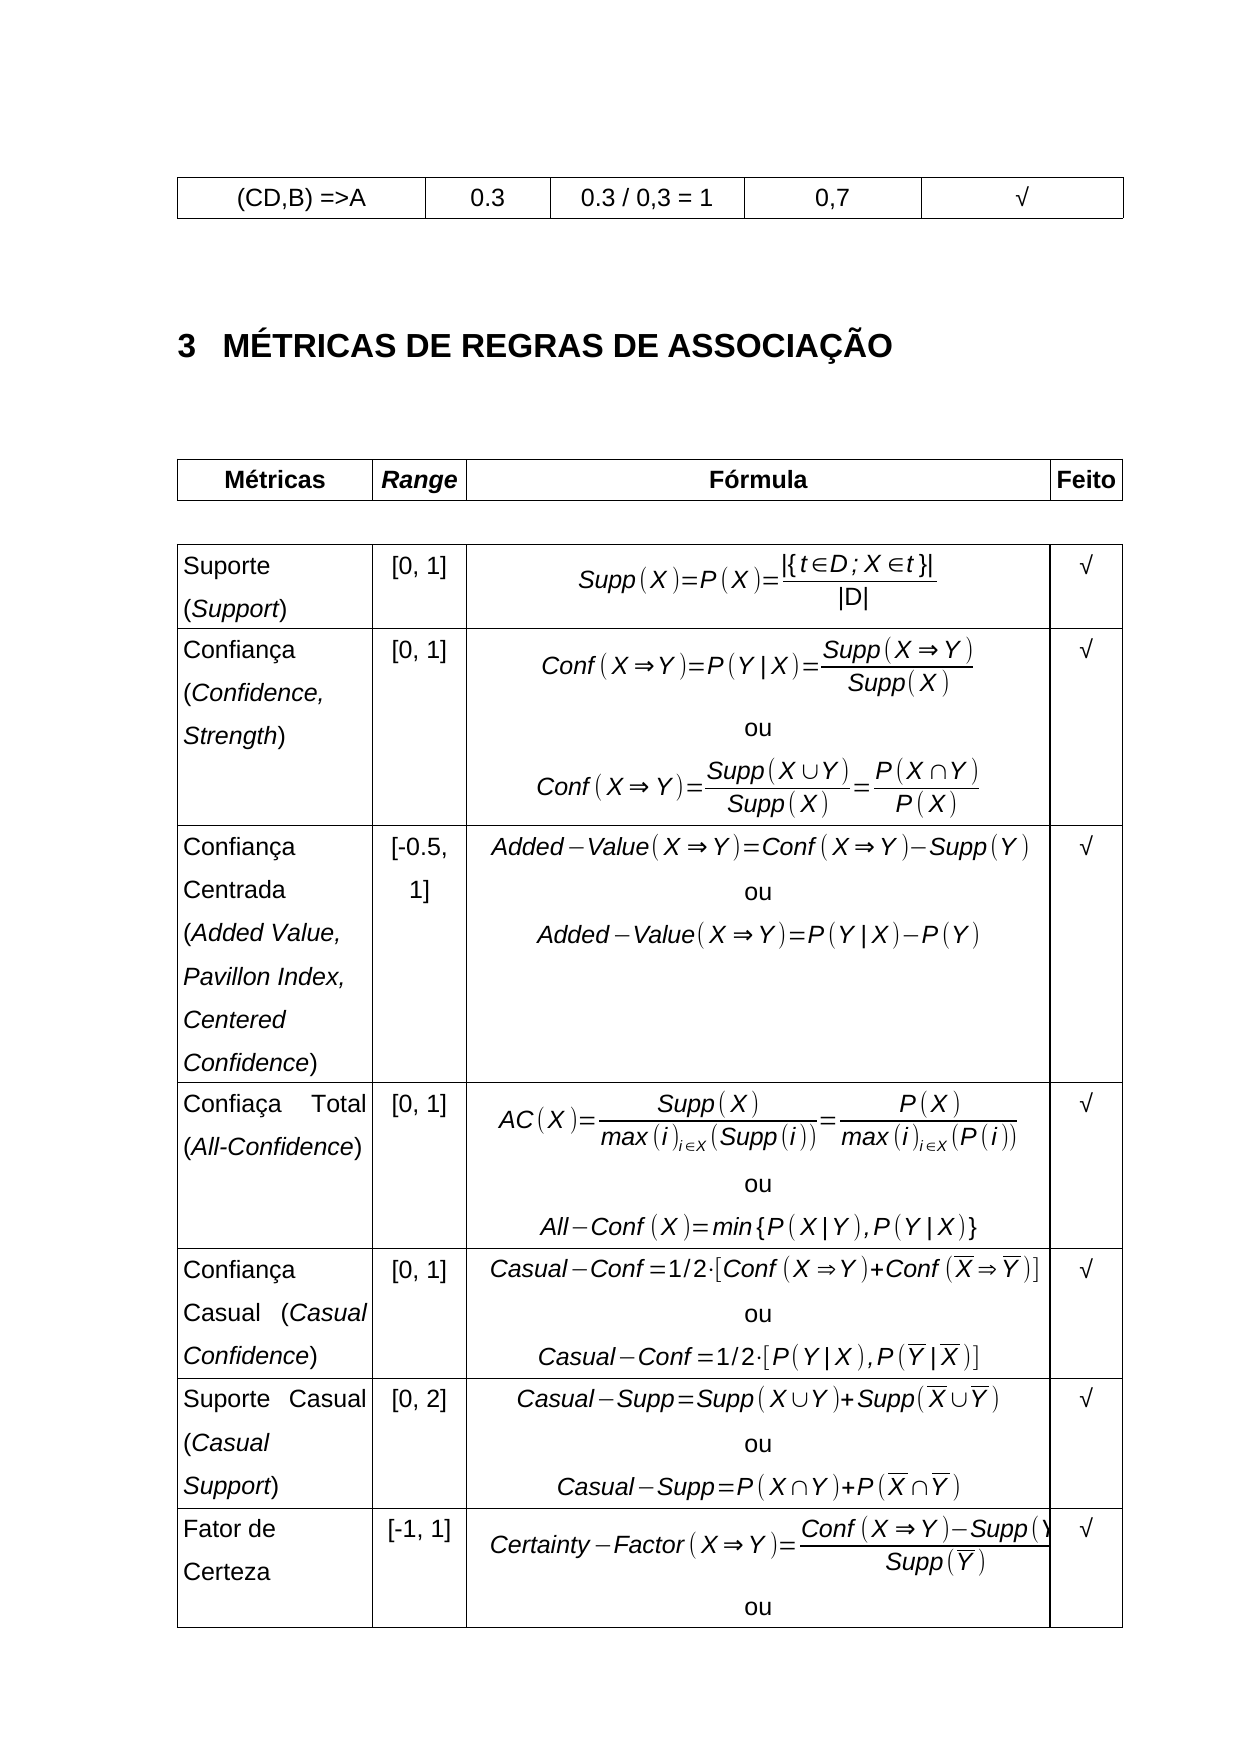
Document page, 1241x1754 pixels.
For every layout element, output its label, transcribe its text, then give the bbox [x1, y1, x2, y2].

table_cell √ [1051, 1379, 1122, 1507]
table_cell [-1, 1] [373, 1509, 466, 1627]
table_cell Confiança (Confidence, Strength) [178, 629, 372, 825]
subtitle MÉTRICAS DE REGRAS DE ASSOCIAÇÃO [177, 326, 1122, 364]
table_cell (CD,B) =>A [178, 178, 425, 217]
table_header Métricas [178, 460, 372, 500]
table_cell ou [467, 1249, 1049, 1378]
table_cell Confiança Casual (Casual Confidence) [178, 1249, 372, 1378]
table_cell √ [922, 178, 1123, 217]
table_cell [-0.5, 1] [373, 826, 466, 1082]
table_cell √ [1051, 1509, 1122, 1627]
table_cell 0,7 [745, 178, 921, 217]
table_header Fórmula [467, 460, 1050, 500]
table_header Suporte (Support) [178, 545, 372, 628]
table_cell 0.3 / 0,3 = 1 [551, 178, 744, 217]
table_cell √ [1051, 826, 1122, 1082]
table_cell [0, 1] [373, 629, 466, 825]
table_cell [0, 1] [373, 1083, 466, 1248]
table_cell ou [467, 629, 1049, 825]
table_cell Confiança Centrada (Added Value, Pavillon Index, Centered Confidence) [178, 826, 372, 1082]
table_cell ou [467, 1379, 1049, 1507]
table_cell Confiaça Total (All-Confidence) [178, 1083, 372, 1248]
table_cell ou [467, 1083, 1049, 1248]
table_header Range [373, 460, 466, 500]
table_cell ou [467, 826, 1049, 1082]
table_cell [0, 1] [373, 1249, 466, 1378]
table_cell Suporte Casual (Casual Support) [178, 1379, 372, 1507]
table_cell √ [1051, 629, 1122, 825]
table_header Feito [1051, 460, 1122, 500]
table_cell √ [1051, 1083, 1122, 1248]
table_header [467, 545, 1049, 628]
table_cell [0, 2] [373, 1379, 466, 1507]
table_cell ou [467, 1509, 1049, 1627]
table_cell √ [1051, 1249, 1122, 1378]
table_header [0, 1] [373, 545, 466, 628]
table_header √ [1051, 545, 1122, 628]
table_cell Fator de Certeza [178, 1509, 372, 1627]
table_cell 0.3 [426, 178, 550, 217]
